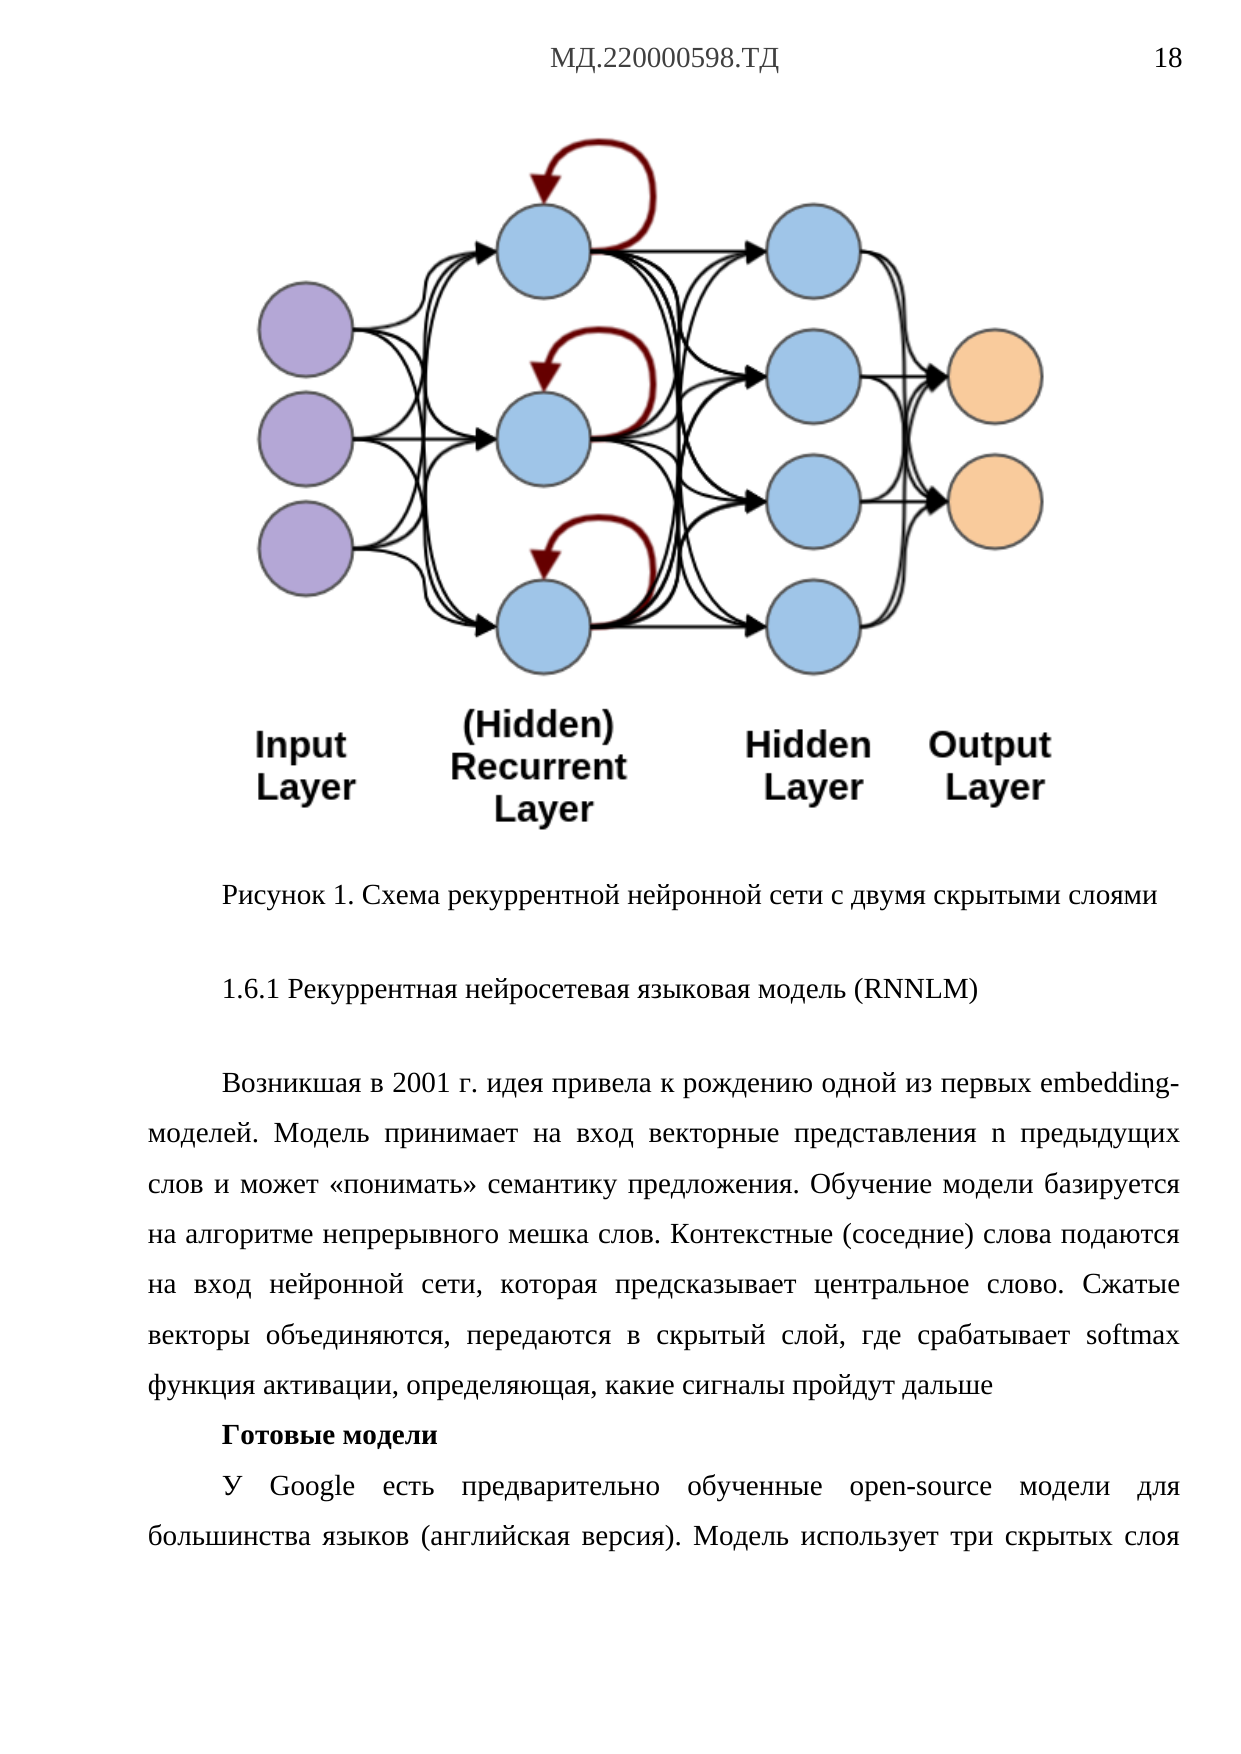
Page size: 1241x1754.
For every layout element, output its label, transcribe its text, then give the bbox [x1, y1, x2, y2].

text Возникшая в 2001 г. идея привела к рождению одной из первых embedding-моделей. Модель принимает на вход векторные представления n предыдущих слов и может «понимать» семантику предложения. Обучение модели базируется на алгоритме непрерывного мешка слов. Контекстные (соседние) слова подаются на вход нейронной сети, которая предсказывает центральное слово. Сжатые векторы объединяются, передаются в скрытый слой, где срабатывает softmax функция активации, определяющая, какие сигналы пройдут дальше [148, 1065, 1181, 1401]
picture [232, 118, 1097, 861]
text Готовые модели [148, 1417, 1181, 1451]
text У Google есть предварительно обученные open-source модели для большинства языков (английская версия). Модель использует три скрытых слоя [148, 1468, 1181, 1552]
text Рисунок 1. Схема рекуррентной нейронной сети с двумя скрытыми слоями [148, 861, 1181, 911]
subtitle Рекуррентная нейросетевая языковая модель (RNNLM) [222, 971, 1181, 1005]
